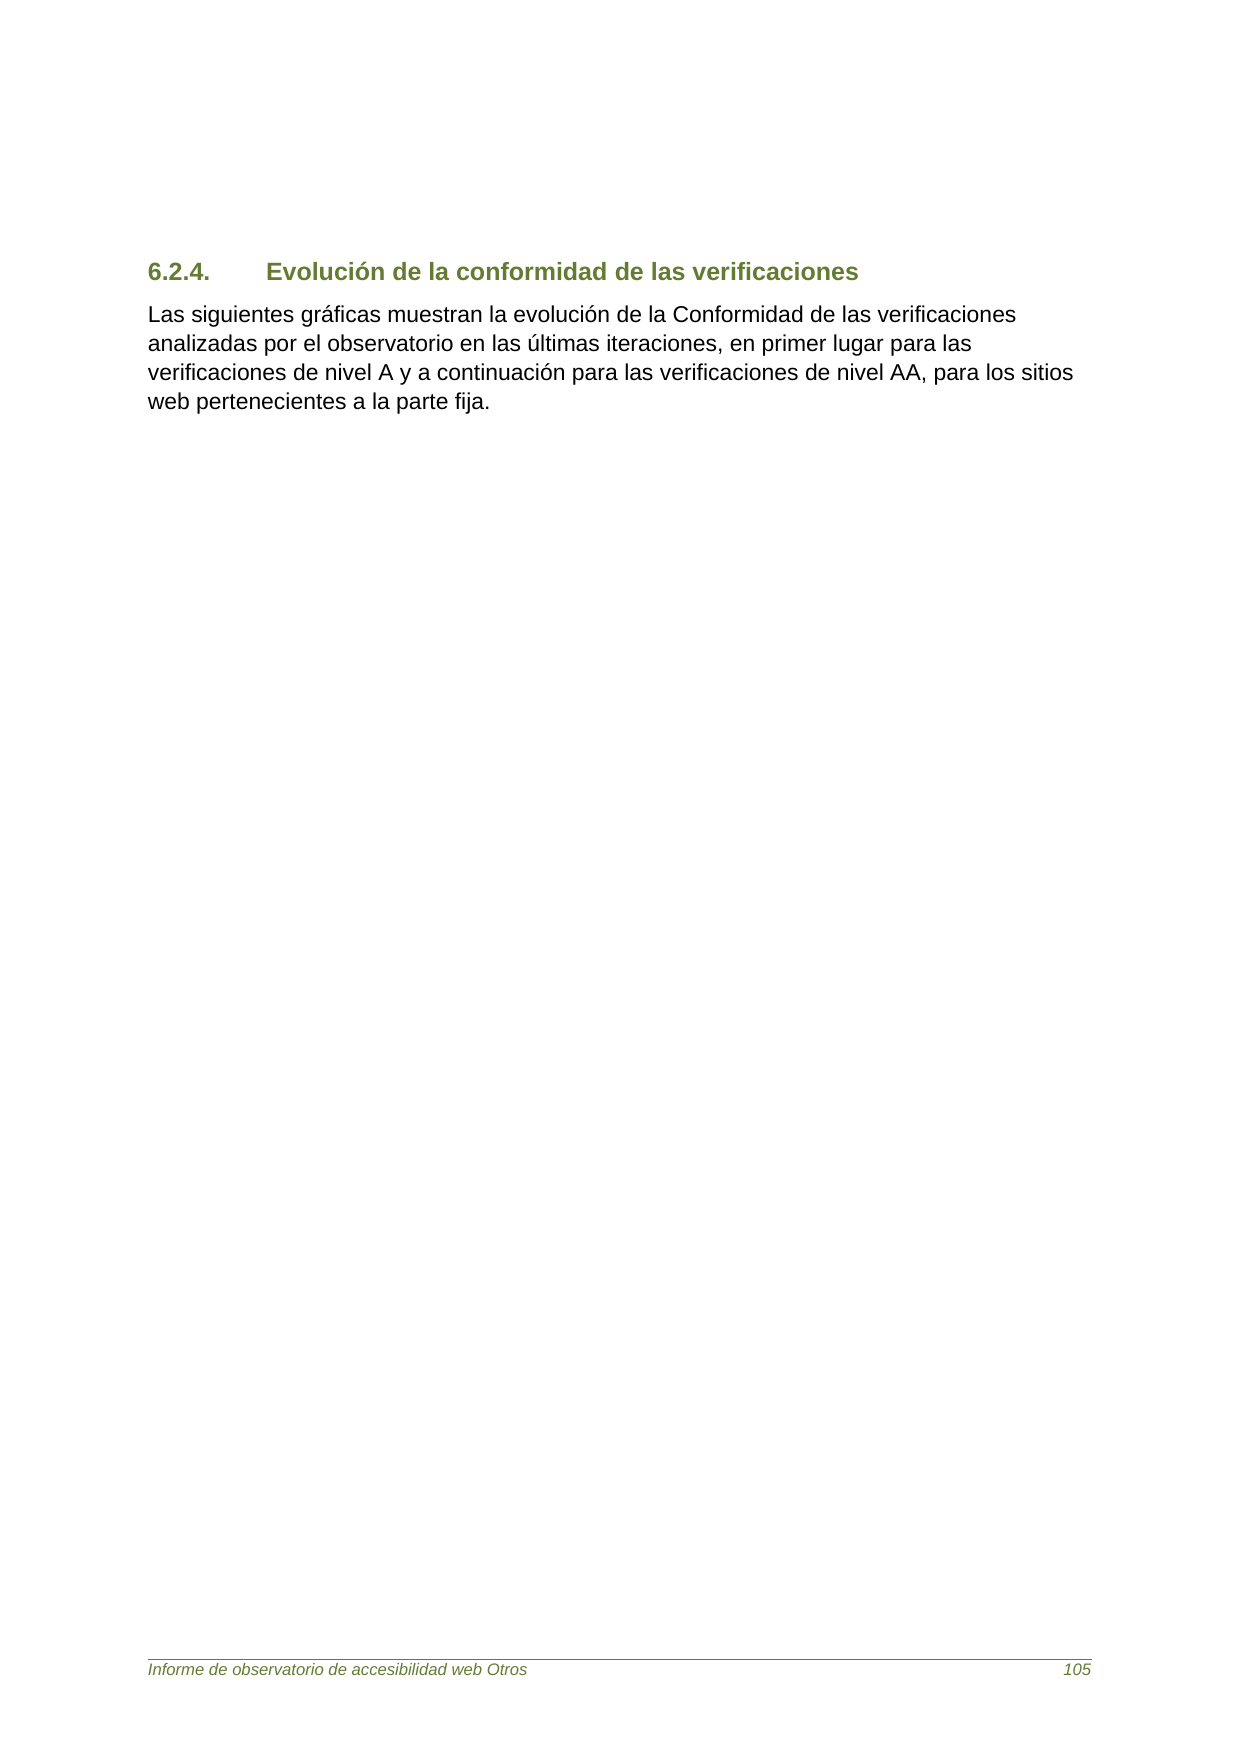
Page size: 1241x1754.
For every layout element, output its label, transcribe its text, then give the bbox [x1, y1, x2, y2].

text Las siguientes gráficas muestran la evolución de la Conformidad de las verificaciones analizadas por el observatorio en las últimas iteraciones, en primer lugar para las verificaciones de nivel A y a continuación para las verificaciones de nivel AA, para los sitios web pertenecientes a la parte fija. [148, 301, 1092, 414]
subtitle Evolución de la conformidad de las verificaciones [148, 257, 1092, 286]
